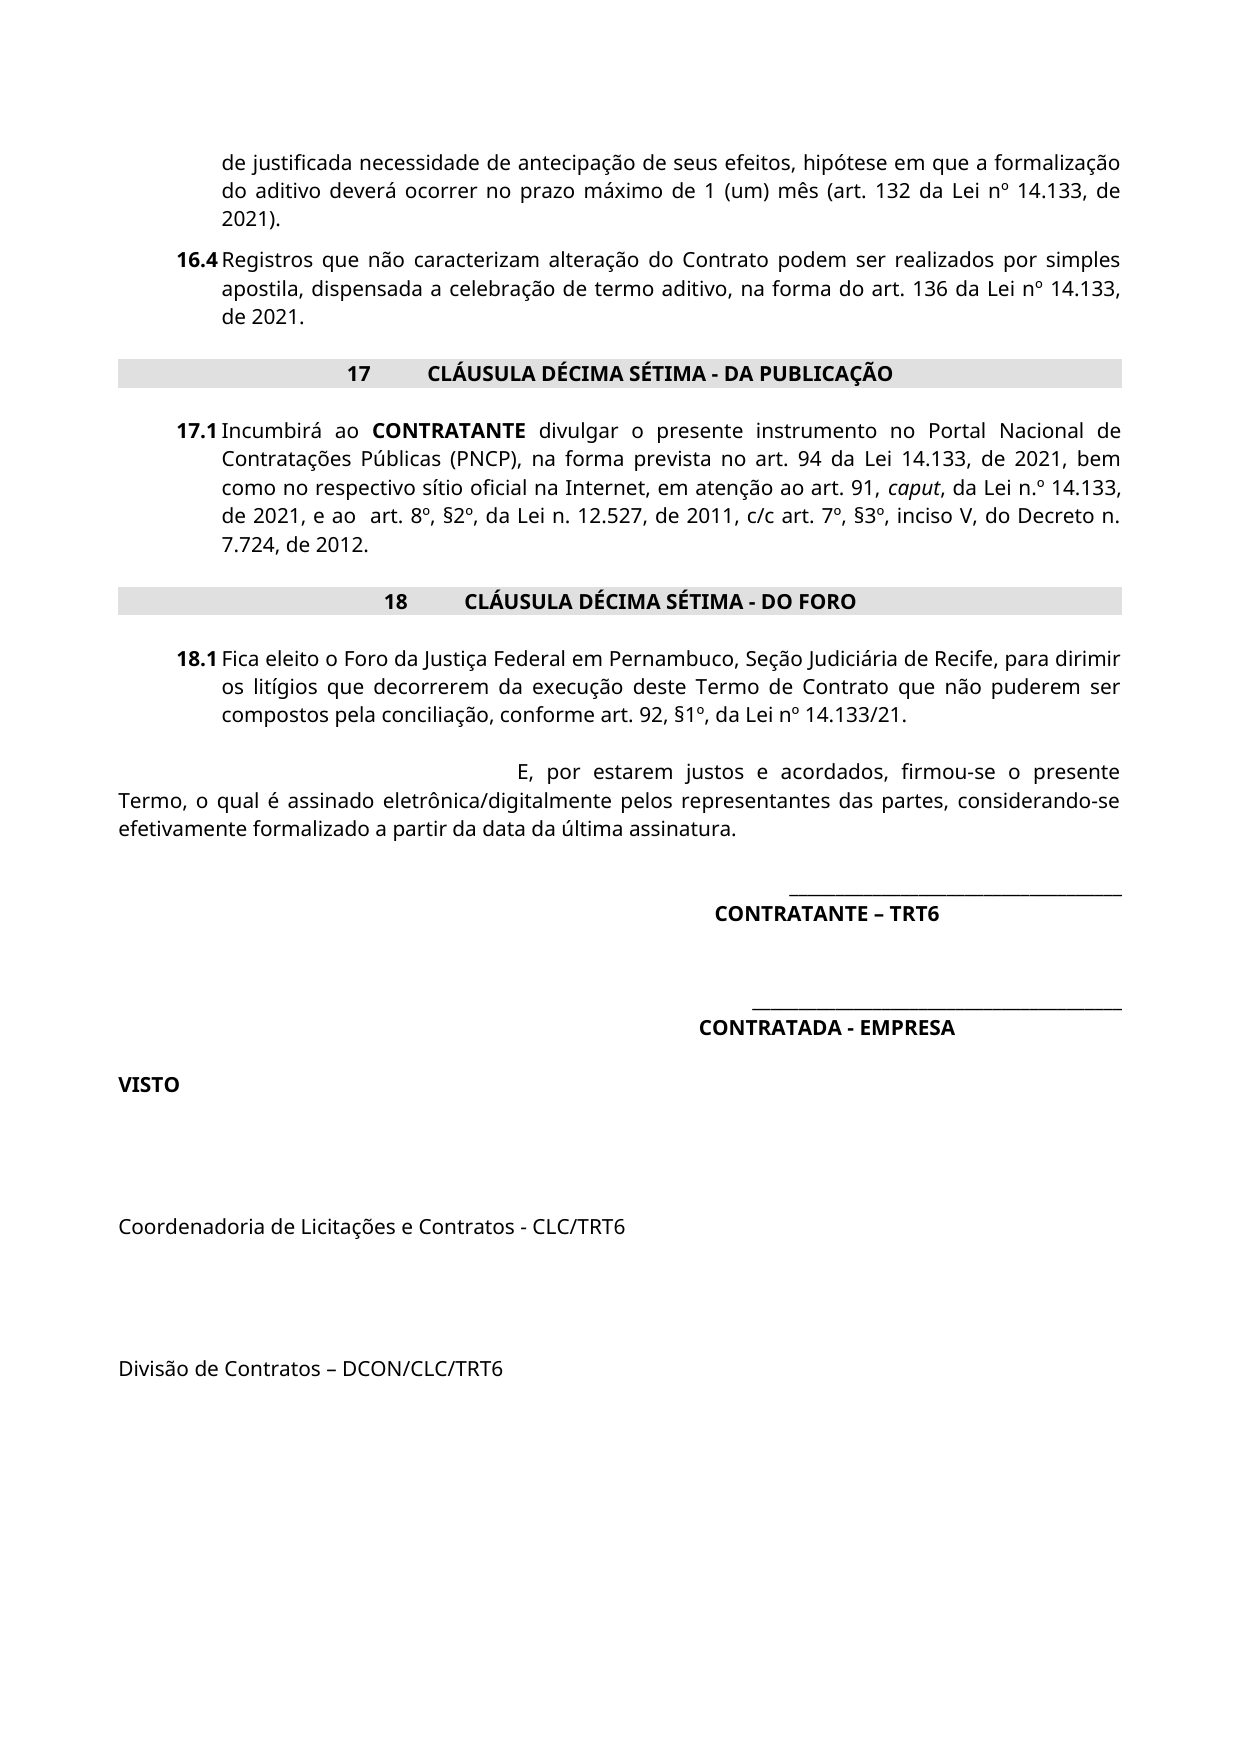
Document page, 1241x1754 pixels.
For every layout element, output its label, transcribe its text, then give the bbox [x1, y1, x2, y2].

text CONTRATANTE – TRT6 [118, 899, 1122, 928]
text ____________________________________ [118, 871, 1122, 899]
list Incumbirá ao CONTRATANTE divulgar o presente instrumento no Portal Nacional de Contratações Públicas (PNCP), na forma prevista no art. 94 da Lei 14.133, de 2021, bem como no respectivo sítio oficial na Internet, em atenção ao art. 91, caput, da Lei n.º 14.133, de 2021, e ao art. 8º, §2º, da Lei n. 12.527, de 2011, c/c art. 7º, §3º, inciso V, do Decreto n. 7.724, de 2012. [176, 416, 1122, 558]
list de justificada necessidade de antecipação de seus efeitos, hipótese em que a formalização do aditivo deverá ocorrer no prazo máximo de 1 (um) mês (art. 132 da Lei nº 14.133, de 2021). [176, 148, 1122, 233]
list Registros que não caracterizam alteração do Contrato podem ser realizados por simples apostila, dispensada a celebração de termo aditivo, na forma do art. 136 da Lei nº 14.133, de 2021. [176, 246, 1122, 331]
list CLÁUSULA DÉCIMA SÉTIMA - DA PUBLICAÇÃO [118, 359, 1122, 388]
text Divisão de Contratos – DCON/CLC/TRT6 [118, 1354, 1122, 1383]
text Coordenadoria de Licitações e Contratos - CLC/TRT6 [118, 1212, 1122, 1241]
text ________________________________________ [118, 985, 1122, 1013]
text E, por estarem justos e acordados, firmou-se o presente Termo, o qual é assinado eletrônica/digitalmente pelos representantes das partes, considerando-se efetivamente formalizado a partir da data da última assinatura. [118, 757, 1121, 843]
list CLÁUSULA DÉCIMA SÉTIMA - DO FORO [118, 587, 1122, 615]
text CONTRATADA - EMPRESA [118, 1013, 1122, 1042]
text VISTO [118, 1070, 1122, 1099]
list Fica eleito o Foro da Justiça Federal em Pernambuco, Seção Judiciária de Recife, para dirimir os litígios que decorrerem da execução deste Termo de Contrato que não puderem ser compostos pela conciliação, conforme art. 92, §1º, da Lei nº 14.133/21. [176, 644, 1122, 729]
